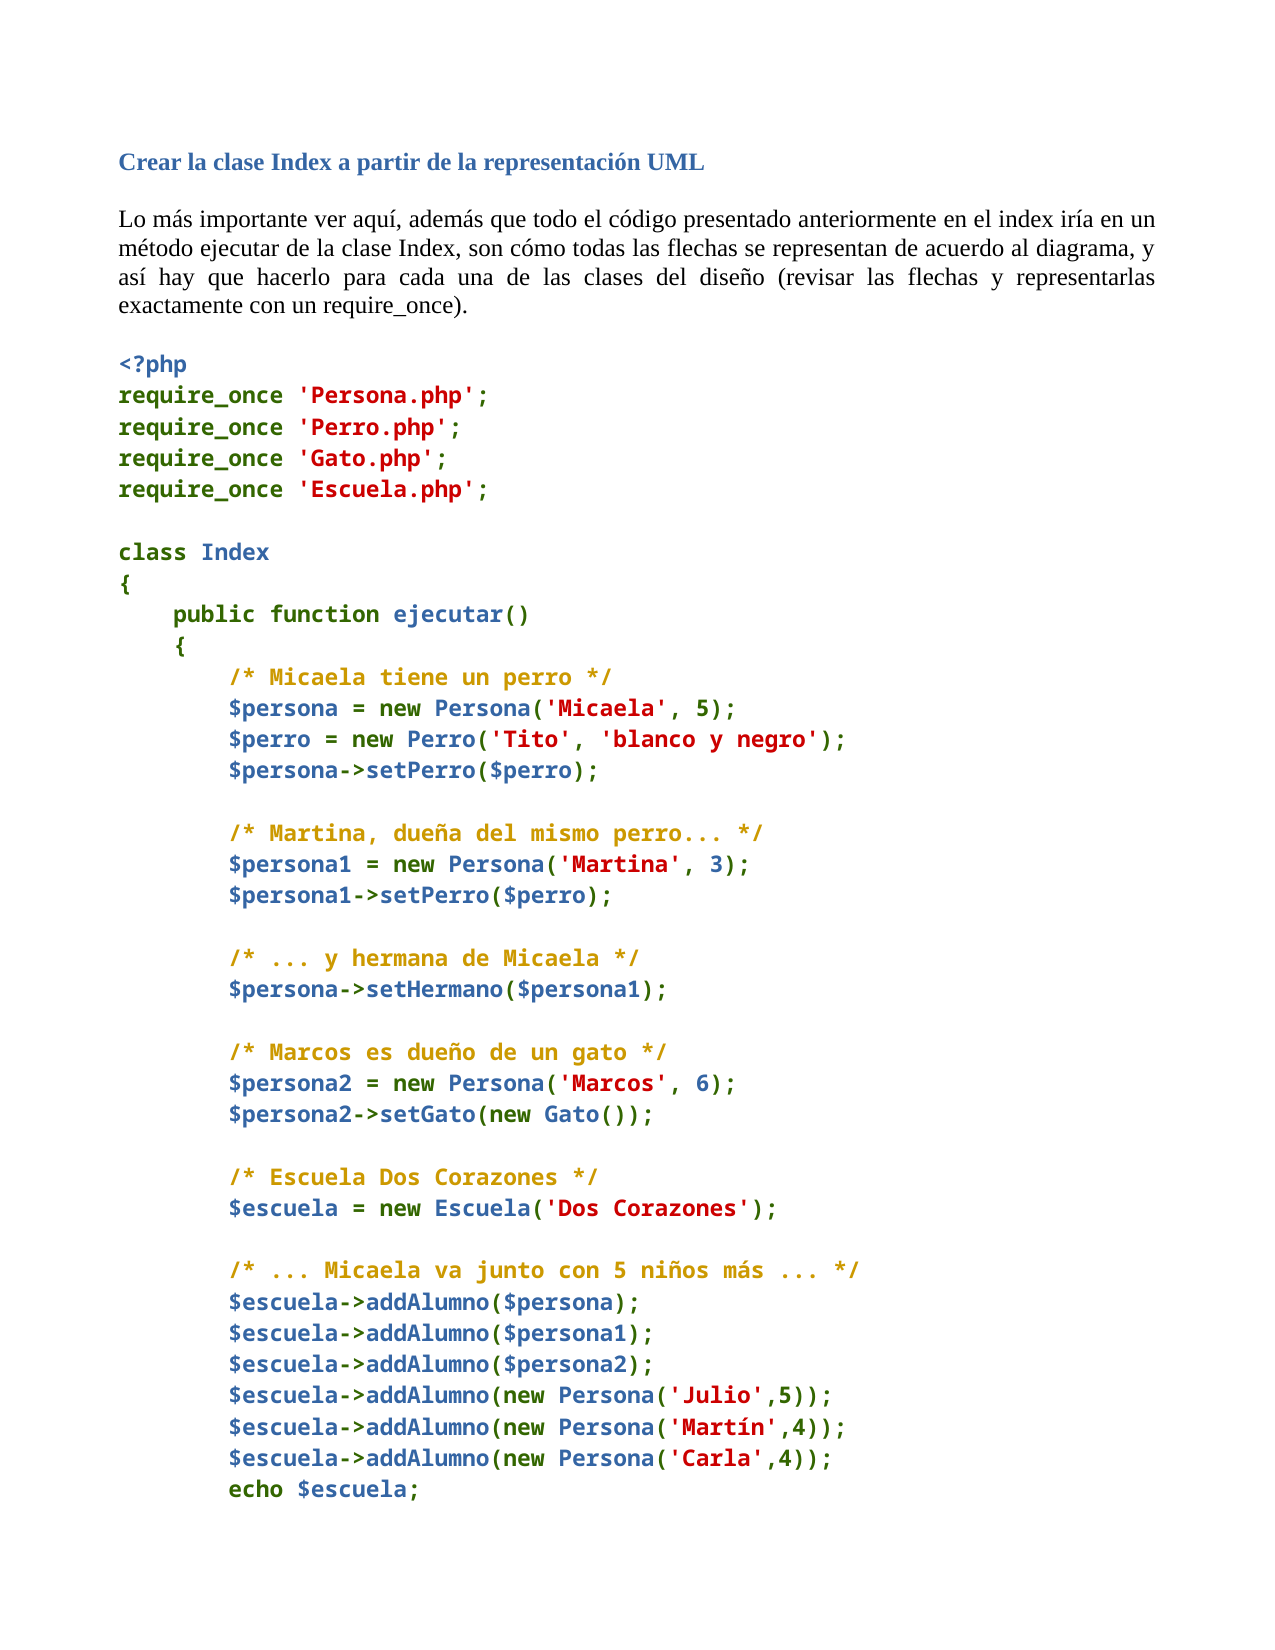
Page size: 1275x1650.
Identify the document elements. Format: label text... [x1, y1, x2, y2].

text $persona1 = new Persona('Martina', 3); [118, 848, 1157, 879]
text /* Marcos es dueño de un gato */ [118, 1036, 1157, 1067]
text /* ... y hermana de Micaela */ [118, 942, 1157, 973]
text $escuela->addAlumno($persona1); [118, 1317, 1157, 1348]
text $escuela->addAlumno($persona2); [118, 1348, 1157, 1379]
text { [118, 567, 1157, 598]
text require_once 'Escuela.php'; [118, 473, 1157, 504]
text $persona = new Persona('Micaela', 5); [118, 692, 1157, 723]
text require_once 'Gato.php'; [118, 442, 1157, 473]
text $escuela->addAlumno(new Persona('Carla',4)); [118, 1442, 1157, 1473]
text $escuela->addAlumno($persona); [118, 1286, 1157, 1317]
text /* ... Micaela va junto con 5 niños más ... */ [118, 1254, 1157, 1286]
text /* Martina, dueña del mismo perro... */ [118, 817, 1157, 848]
text require_once 'Perro.php'; [118, 411, 1157, 442]
text require_once 'Persona.php'; [118, 379, 1157, 411]
text $persona2->setGato(new Gato()); [118, 1098, 1157, 1129]
text $escuela->addAlumno(new Persona('Martín',4)); [118, 1411, 1157, 1442]
text $perro = new Perro('Tito', 'blanco y negro'); [118, 723, 1157, 754]
text { [118, 629, 1157, 661]
text /* Escuela Dos Corazones */ [118, 1161, 1157, 1192]
text Crear la clase Index a partir de la representación UML [118, 147, 1157, 176]
text Lo más importante ver aquí, además que todo el código presentado anteriormente en el index iría en un método ejecutar de la clase Index, son cómo todas las flechas se representan de acuerdo al diagrama, y así hay que hacerlo para cada una de las clases del diseño (revisar las flechas y representarlas exactamente con un require_once). [118, 204, 1157, 319]
text $persona2 = new Persona('Marcos', 6); [118, 1067, 1157, 1098]
text echo $escuela; [118, 1473, 1157, 1504]
text $escuela->addAlumno(new Persona('Julio',5)); [118, 1379, 1157, 1411]
text $persona->setPerro($perro); [118, 754, 1157, 786]
text class Index [118, 536, 1157, 567]
text $persona1->setPerro($perro); [118, 879, 1157, 911]
text /* Micaela tiene un perro */ [118, 661, 1157, 692]
text $escuela = new Escuela('Dos Corazones'); [118, 1192, 1157, 1223]
text public function ejecutar() [118, 598, 1157, 629]
text $persona->setHermano($persona1); [118, 973, 1157, 1004]
text <?php [118, 348, 1157, 379]
